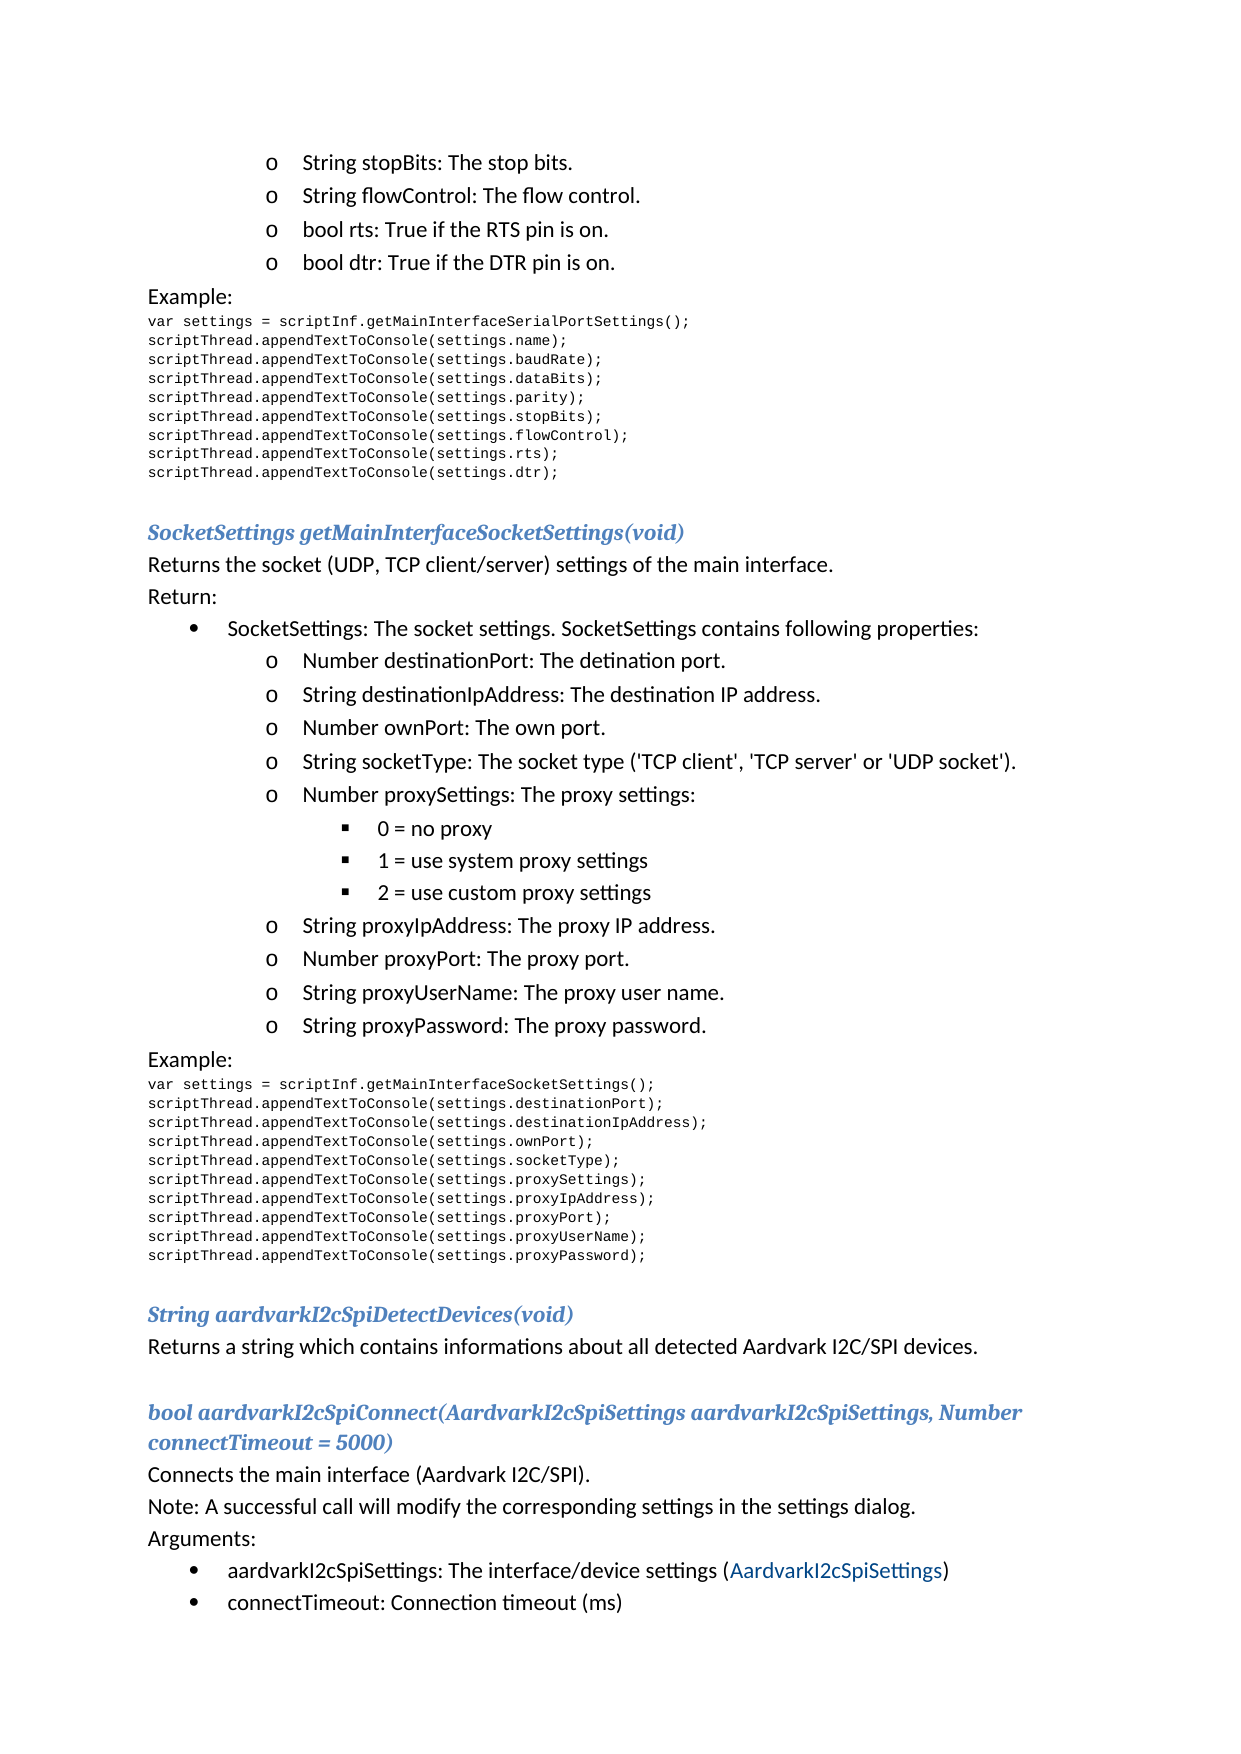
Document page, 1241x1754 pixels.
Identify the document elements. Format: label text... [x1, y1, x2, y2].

list String stopBits: The stop bits. [265, 148, 1093, 177]
text scriptThread.appendTextToConsole(settings.flowControl); [148, 428, 1093, 444]
list 2 = use custom proxy settings [340, 878, 1093, 907]
list bool dtr: True if the DTR pin is on. [265, 248, 1093, 277]
list String proxyUserName: The proxy user name. [265, 978, 1093, 1007]
list connectTimeout: Connection timeout (ms) [190, 1588, 1093, 1616]
text scriptThread.appendTextToConsole(settings.proxySettings); [148, 1172, 1093, 1188]
list Number proxyPort: The proxy port. [265, 944, 1093, 973]
list String destinationIpAddress: The destination IP address. [265, 680, 1093, 709]
text scriptThread.appendTextToConsole(settings.dtr); [148, 466, 1093, 482]
subtitle bool aardvarkI2cSpiConnect(AardvarkI2cSpiSettings aardvarkI2cSpiSettings, Number connectTimeout = 5000) [148, 1399, 1093, 1456]
list Number ownPort: The own port. [265, 713, 1093, 743]
text scriptThread.appendTextToConsole(settings.proxyUserName); [148, 1229, 1093, 1245]
text var settings = scriptInf.getMainInterfaceSerialPortSettings(); [148, 314, 1093, 331]
text scriptThread.appendTextToConsole(settings.proxyPort); [148, 1210, 1093, 1226]
text Returns the socket (UDP, TCP client/server) settings of the main interface. [148, 550, 1093, 578]
text scriptThread.appendTextToConsole(settings.destinationPort); [148, 1096, 1093, 1113]
text scriptThread.appendTextToConsole(settings.baudRate); [148, 352, 1093, 368]
text scriptThread.appendTextToConsole(settings.parity); [148, 390, 1093, 406]
list 1 = use system proxy settings [340, 846, 1093, 874]
list SocketSettings: The socket settings. SocketSettings contains following properties: [190, 614, 1093, 642]
list Number proxySettings: The proxy settings: [265, 781, 1093, 810]
text scriptThread.appendTextToConsole(settings.socketType); [148, 1153, 1093, 1169]
list String flowControl: The flow control. [265, 181, 1093, 210]
text scriptThread.appendTextToConsole(settings.ownPort); [148, 1134, 1093, 1151]
text var settings = scriptInf.getMainInterfaceSocketSettings(); [148, 1077, 1093, 1094]
text Example: [148, 282, 1093, 310]
subtitle String aardvarkI2cSpiDetectDevices(void) [148, 1302, 1093, 1328]
list String socketType: The socket type ('TCP client', 'TCP server' or 'UDP socket'). [265, 747, 1093, 776]
list String proxyPassword: The proxy password. [265, 1011, 1093, 1041]
text scriptThread.appendTextToConsole(settings.proxyIpAddress); [148, 1191, 1093, 1207]
subtitle SocketSettings getMainInterfaceSocketSettings(void) [148, 520, 1093, 546]
text Returns a string which contains informations about all detected Aardvark I2C/SPI devices. [148, 1332, 1093, 1360]
text scriptThread.appendTextToConsole(settings.dataBits); [148, 371, 1093, 387]
text scriptThread.appendTextToConsole(settings.name); [148, 333, 1093, 349]
text scriptThread.appendTextToConsole(settings.proxyPassword); [148, 1248, 1093, 1264]
text Return: [148, 582, 1093, 610]
text scriptThread.appendTextToConsole(settings.stopBits); [148, 409, 1093, 425]
text scriptThread.appendTextToConsole(settings.rts); [148, 447, 1093, 463]
list aardvarkI2cSpiSettings: The interface/device settings (AardvarkI2cSpiSettings) [190, 1556, 1093, 1584]
text Arguments: [148, 1524, 1093, 1552]
text Connects the main interface (Aardvark I2C/SPI). [148, 1460, 1093, 1488]
list 0 = no proxy [340, 814, 1093, 842]
text Note: A successful call will modify the corresponding settings in the settings dialog. [148, 1492, 1093, 1520]
list Number destinationPort: The detination port. [265, 646, 1093, 676]
list String proxyIpAddress: The proxy IP address. [265, 911, 1093, 940]
text Example: [148, 1045, 1093, 1073]
list bool rts: True if the RTS pin is on. [265, 215, 1093, 244]
text scriptThread.appendTextToConsole(settings.destinationIpAddress); [148, 1115, 1093, 1132]
